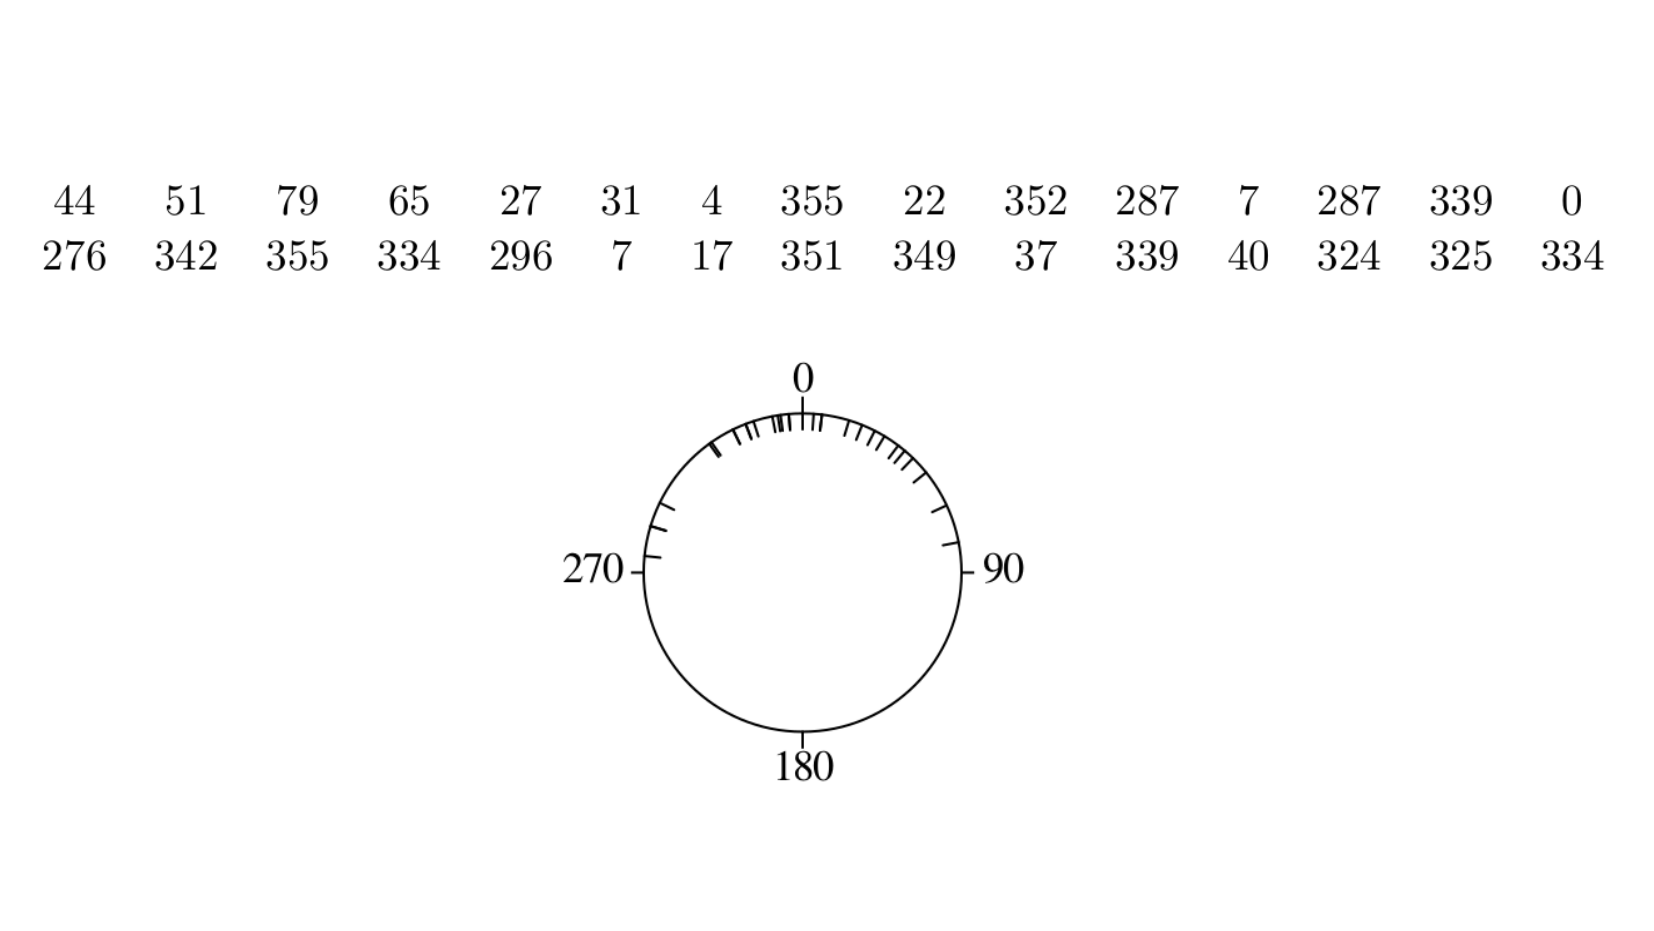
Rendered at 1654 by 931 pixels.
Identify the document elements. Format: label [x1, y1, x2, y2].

picture [29, 171, 1625, 286]
picture [555, 348, 1033, 789]
